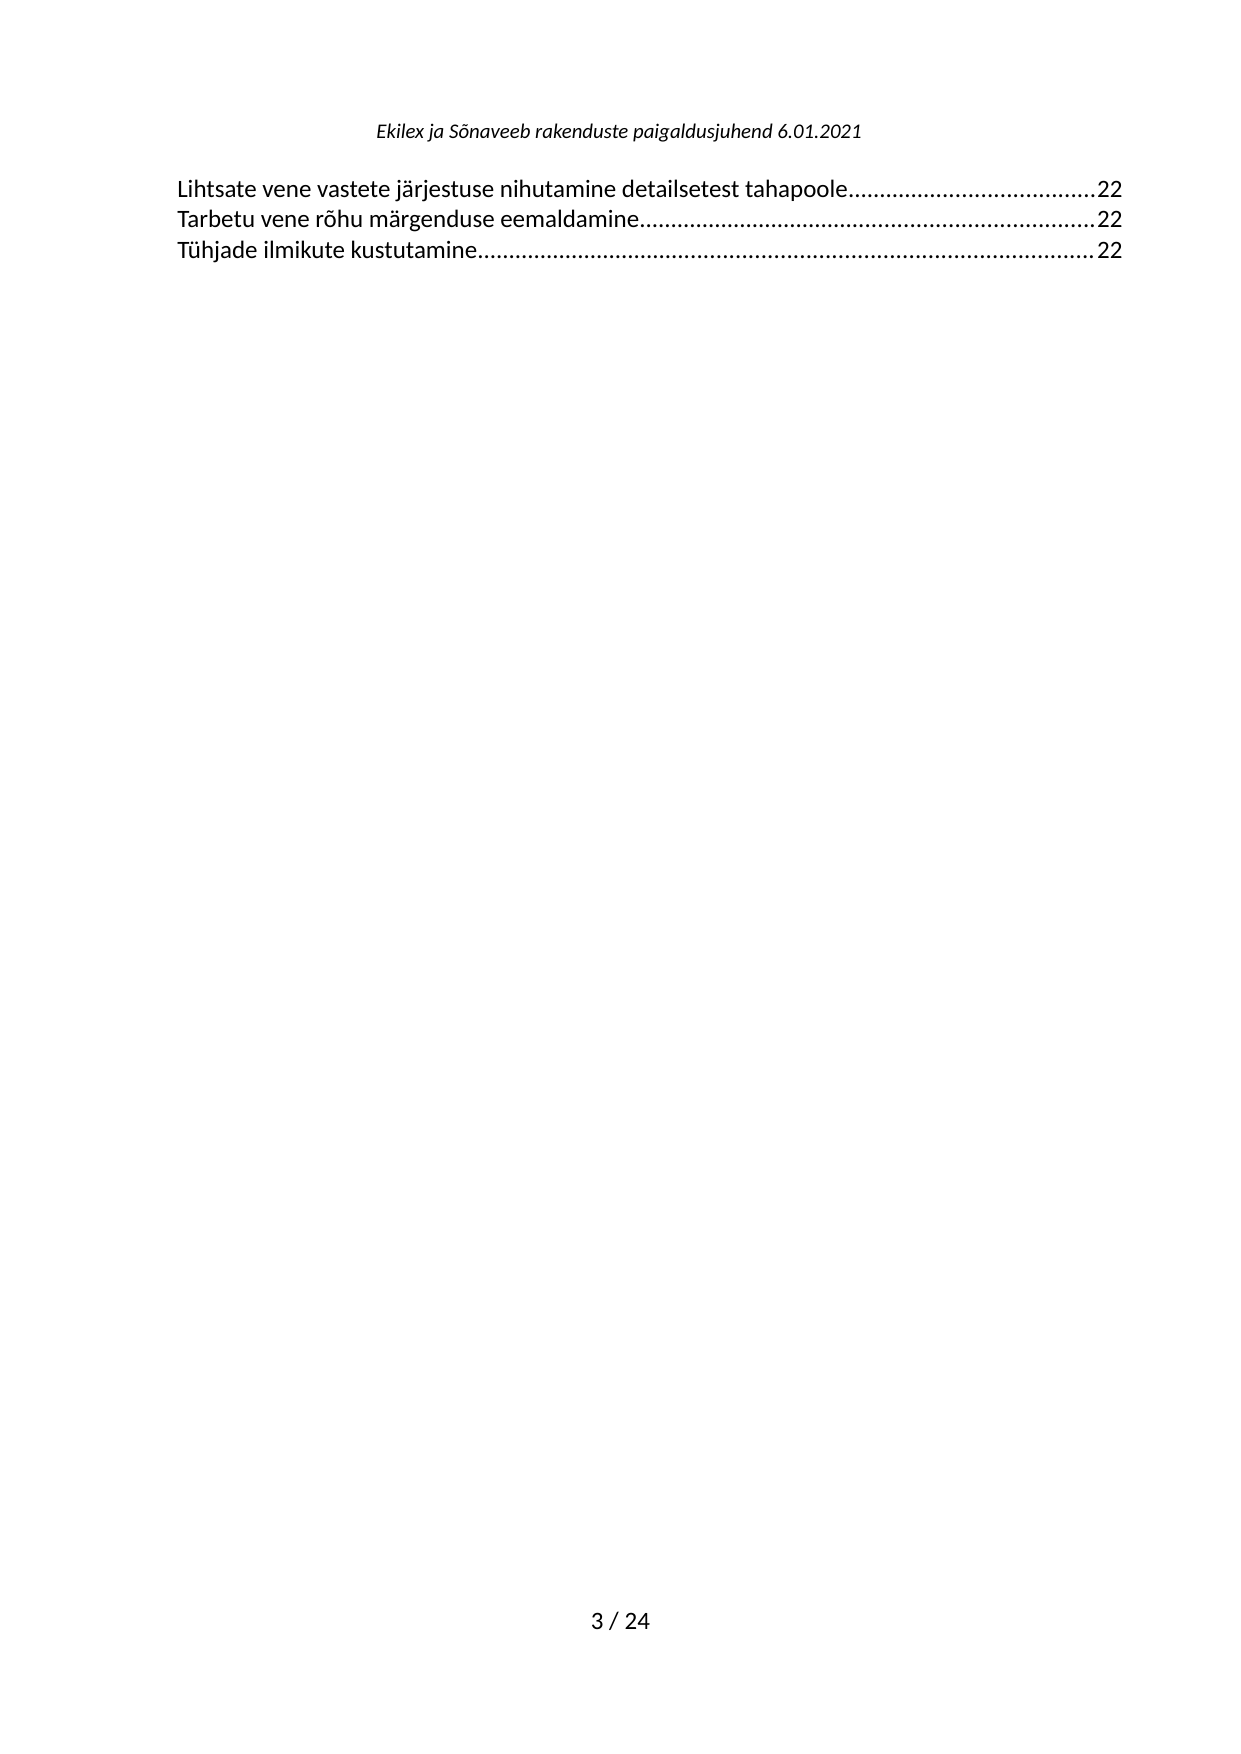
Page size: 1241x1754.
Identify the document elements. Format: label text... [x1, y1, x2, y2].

text Tarbetu vene rõhu märgenduse eemaldamine 22 [177, 203, 1122, 234]
text Tühjade ilmikute kustutamine 22 [177, 234, 1122, 264]
text Lihtsate vene vastete järjestuse nihutamine detailsetest tahapoole 22 [177, 173, 1122, 203]
